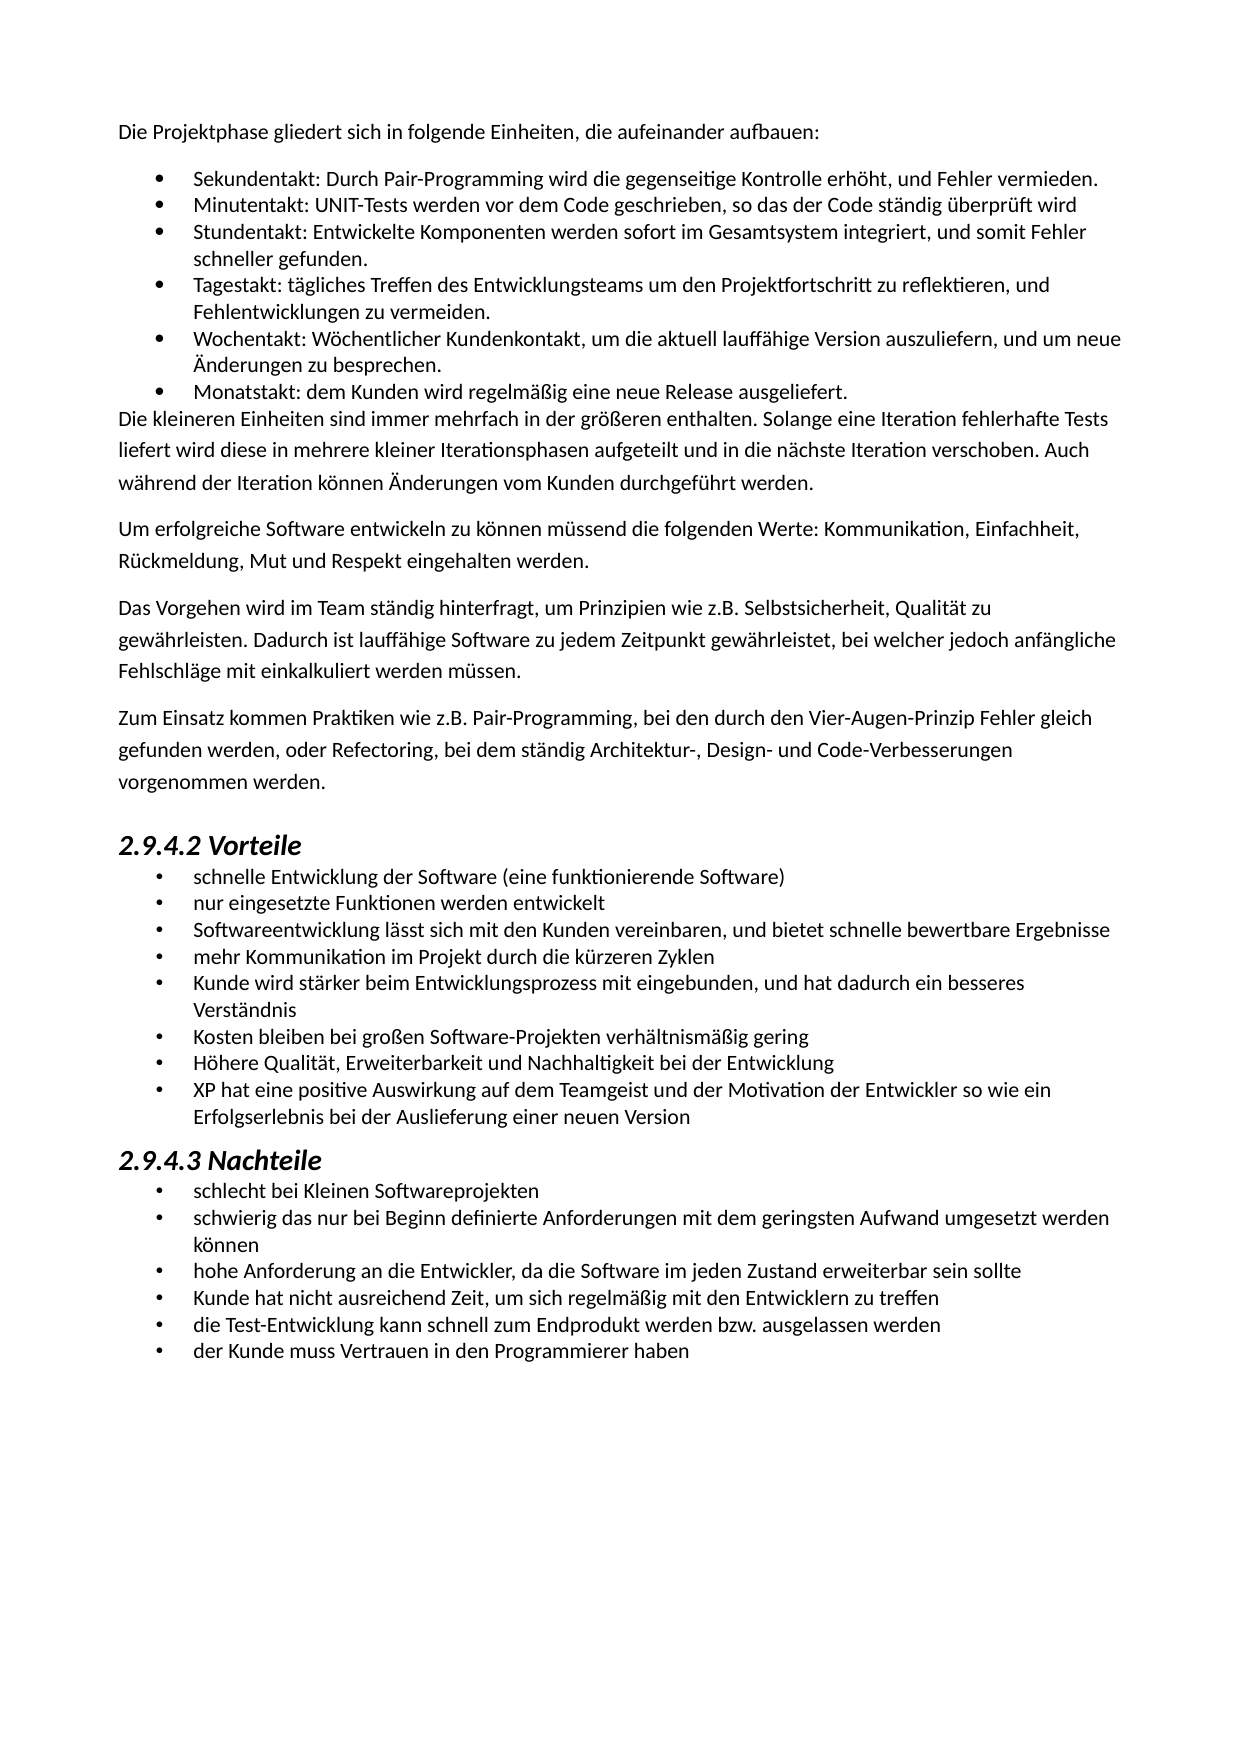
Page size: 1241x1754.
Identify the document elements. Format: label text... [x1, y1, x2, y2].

list Kunde wird stärker beim Entwicklungsprozess mit eingebunden, und hat dadurch ein besseres Verständnis [156, 969, 1122, 1023]
list schnelle Entwicklung der Software (eine funktionierende Software) [156, 863, 1122, 889]
list Minutentakt: UNIT-Tests werden vor dem Code geschrieben, so das der Code ständig überprüft wird [156, 191, 1122, 218]
list Sekundentakt: Durch Pair-Programming wird die gegenseitige Kontrolle erhöht, und Fehler vermieden. [156, 165, 1122, 191]
list Tagestakt: tägliches Treffen des Entwicklungsteams um den Projektfortschritt zu reflektieren, und Fehlentwicklungen zu vermeiden. [156, 271, 1122, 325]
text Das Vorgehen wird im Team ständig hinterfragt, um Prinzipien wie z.B. Selbstsicherheit, Qualität zu gewährleisten. Dadurch ist lauffähige Software zu jedem Zeitpunkt gewährleistet, bei welcher jedoch anfängliche Fehlschläge mit einkalkuliert werden müssen. [118, 594, 1122, 684]
list XP hat eine positive Auswirkung auf dem Teamgeist und der Motivation der Entwickler so wie ein Erfolgserlebnis bei der Auslieferung einer neuen Version [156, 1076, 1122, 1129]
text Zum Einsatz kommen Praktiken wie z.B. Pair-Programming, bei den durch den Vier-Augen-Prinzip Fehler gleich gefunden werden, oder Refectoring, bei dem ständig Architektur-, Design- und Code-Verbesserungen vorgenommen werden. [118, 704, 1122, 795]
list Stundentakt: Entwickelte Komponenten werden sofort im Gesamtsystem integriert, und somit Fehler schneller gefunden. [156, 218, 1122, 271]
list die Test-Entwicklung kann schnell zum Endprodukt werden bzw. ausgelassen werden [156, 1311, 1122, 1338]
list Monatstakt: dem Kunden wird regelmäßig eine neue Release ausgeliefert. [156, 378, 1122, 405]
subtitle 2.9.4.2 Vorteile [118, 827, 1122, 863]
list Höhere Qualität, Erweiterbarkeit und Nachhaltigkeit bei der Entwicklung [156, 1049, 1122, 1076]
list nur eingesetzte Funktionen werden entwickelt [156, 889, 1122, 916]
list Kunde hat nicht ausreichend Zeit, um sich regelmäßig mit den Entwicklern zu treffen [156, 1284, 1122, 1311]
text Die kleineren Einheiten sind immer mehrfach in der größeren enthalten. Solange eine Iteration fehlerhafte Tests liefert wird diese in mehrere kleiner Iterationsphasen aufgeteilt und in die nächste Iteration verschoben. Auch während der Iteration können Änderungen vom Kunden durchgeführt werden. [118, 405, 1122, 495]
list hohe Anforderung an die Entwickler, da die Software im jeden Zustand erweiterbar sein sollte [156, 1258, 1122, 1284]
list Softwareentwicklung lässt sich mit den Kunden vereinbaren, und bietet schnelle bewertbare Ergebnisse [156, 916, 1122, 943]
list schwierig das nur bei Beginn definierte Anforderungen mit dem geringsten Aufwand umgesetzt werden können [156, 1204, 1122, 1258]
list mehr Kommunikation im Projekt durch die kürzeren Zyklen [156, 943, 1122, 969]
list Kosten bleiben bei großen Software-Projekten verhältnismäßig gering [156, 1023, 1122, 1049]
subtitle 2.9.4.3 Nachteile [118, 1142, 1122, 1178]
list schlecht bei Kleinen Softwareprojekten [156, 1178, 1122, 1204]
text Die Projektphase gliedert sich in folgende Einheiten, die aufeinander aufbauen: [118, 118, 1122, 145]
list Wochentakt: Wöchentlicher Kundenkontakt, um die aktuell lauffähige Version auszuliefern, und um neue Änderungen zu besprechen. [156, 325, 1122, 378]
list der Kunde muss Vertrauen in den Programmierer haben [156, 1338, 1122, 1364]
text Um erfolgreiche Software entwickeln zu können müssend die folgenden Werte: Kommunikation, Einfachheit, Rückmeldung, Mut und Respekt eingehalten werden. [118, 515, 1122, 574]
